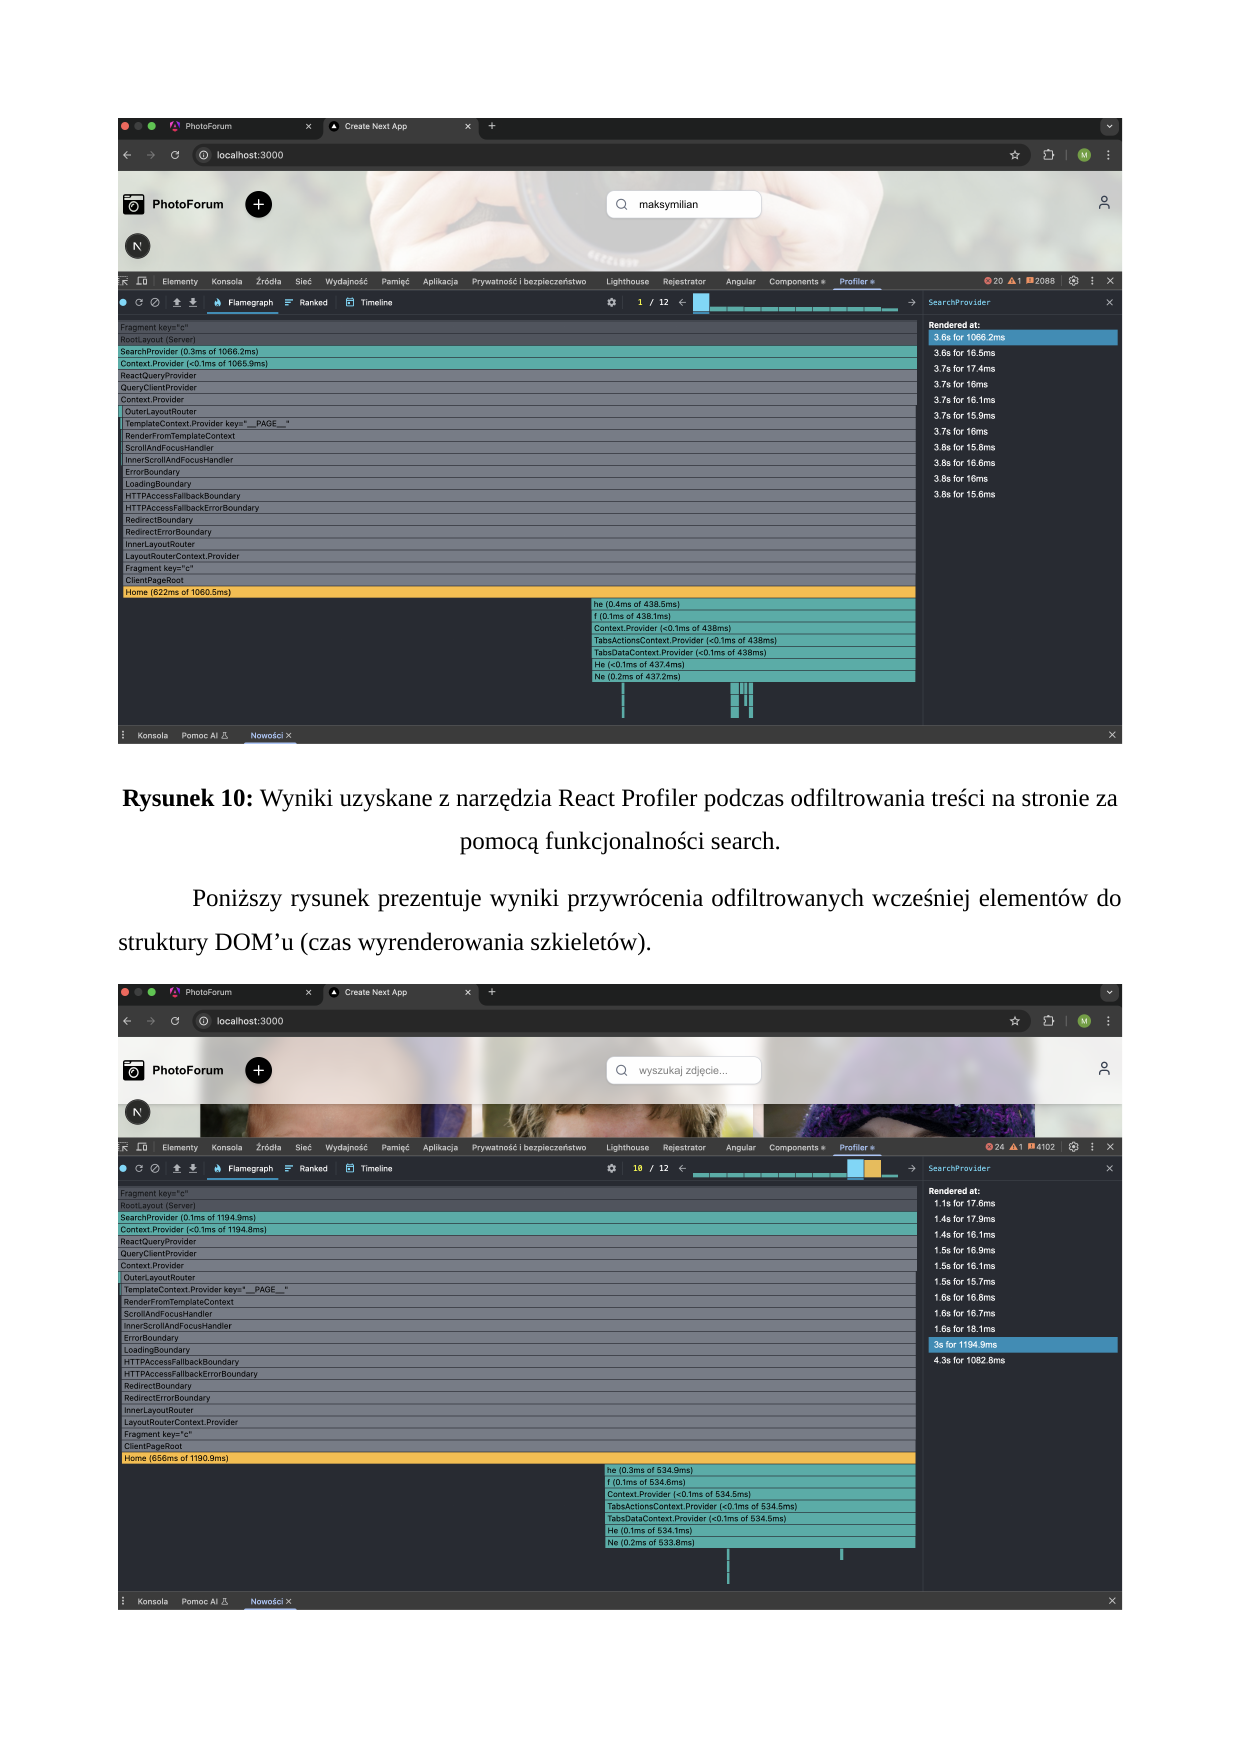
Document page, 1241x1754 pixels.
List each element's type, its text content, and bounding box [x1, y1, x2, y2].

picture [118, 118, 1123, 744]
picture [118, 984, 1123, 1610]
text Poniższy rysunek prezentuje wyniki przywrócenia odfiltrowanych wcześniej elementów do struktury DOM’u (czas wyrenderowania szkieletów). [118, 883, 1122, 955]
text Rysunek 10: Wyniki uzyskane z narzędzia React Profiler podczas odfiltrowania treści na stronie za pomocą funkcjonalności search. [118, 783, 1122, 854]
